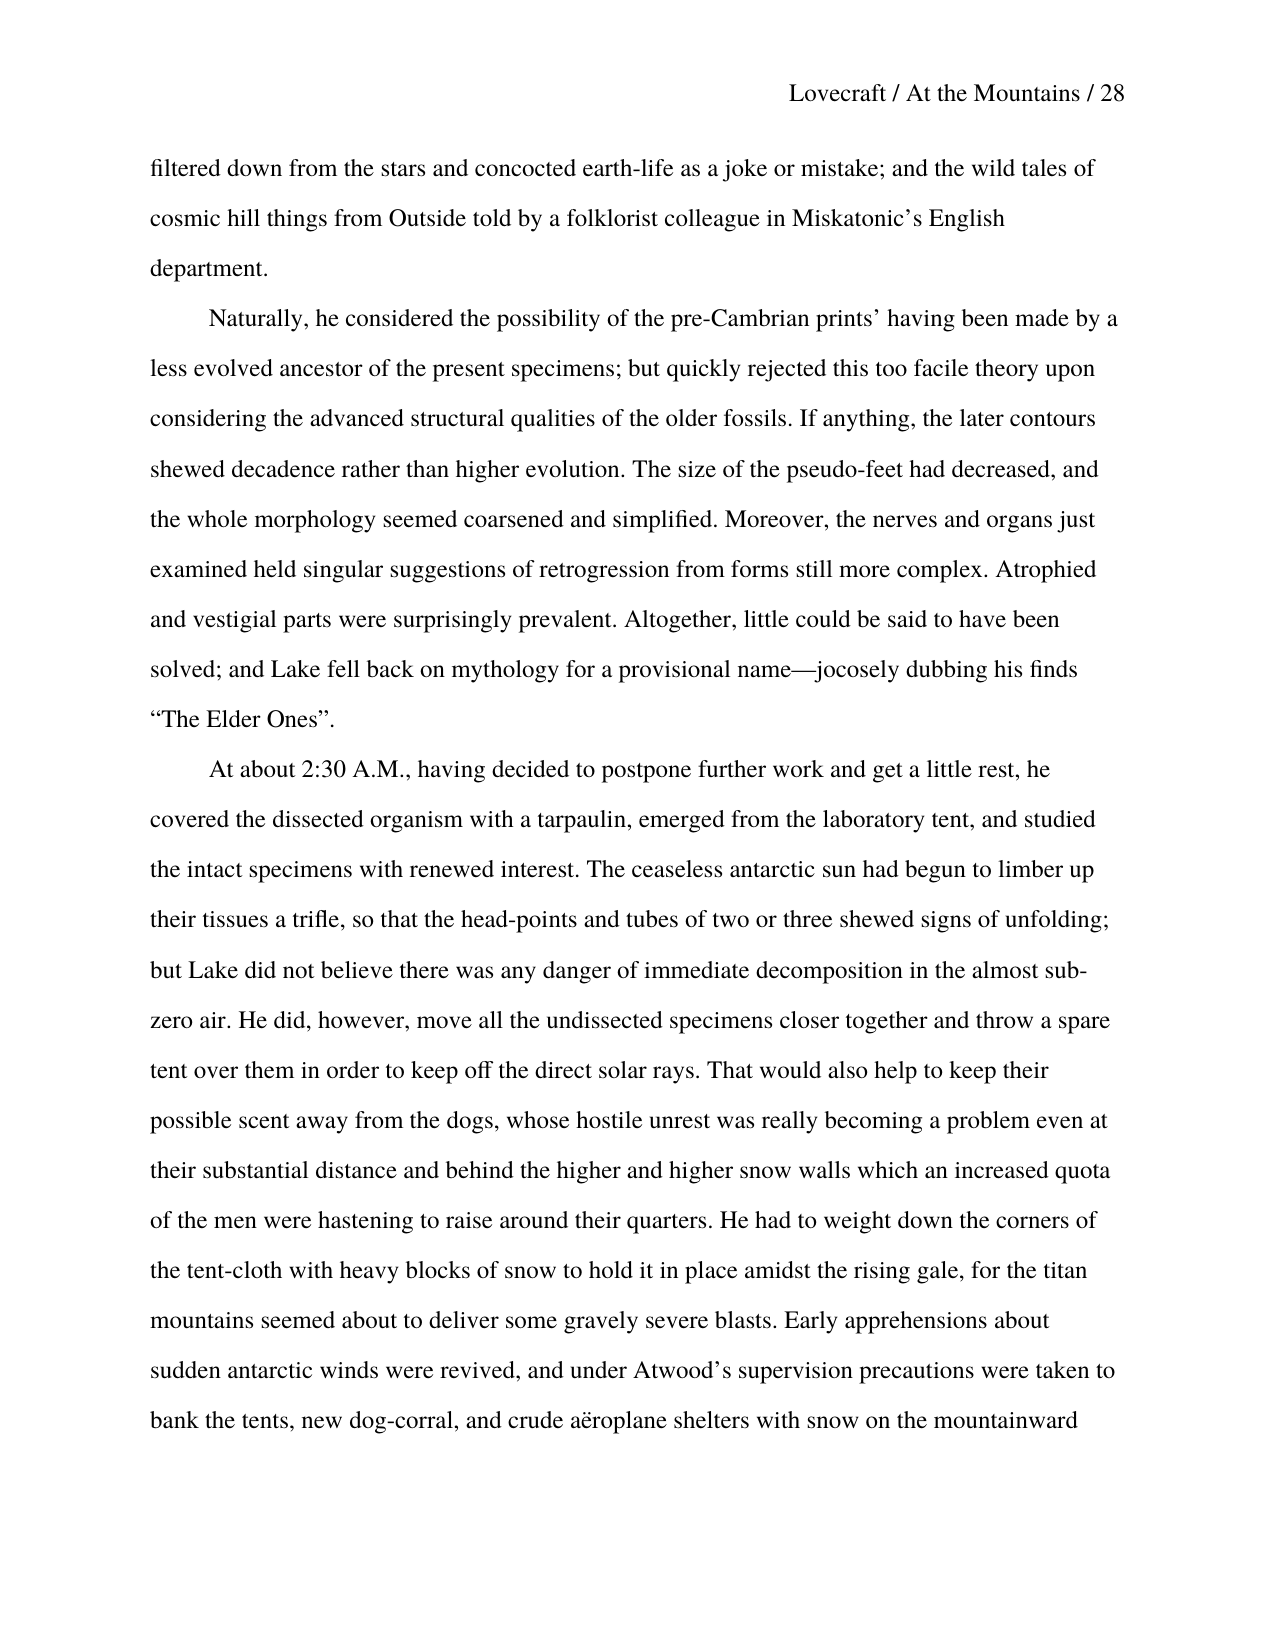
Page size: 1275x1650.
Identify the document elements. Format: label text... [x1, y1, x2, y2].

text filtered down from the stars and concocted earth-life as a joke or mistake; and the wild tales of cosmic hill things from Outside told by a folklorist colleague in Miskatonic’s English department. [150, 150, 1125, 284]
text Naturally, he considered the possibility of the pre-Cambrian prints’ having been made by a less evolved ancestor of the present specimens; but quickly rejected this too facile theory upon considering the advanced structural qualities of the older fossils. If anything, the later contours shewed decadence rather than higher evolution. The size of the pseudo-feet had decreased, and the whole morphology seemed coarsened and simplified. Moreover, the nerves and organs just examined held singular suggestions of retrogression from forms still more complex. Atrophied and vestigial parts were surprisingly prevalent. Altogether, little could be said to have been solved; and Lake fell back on mythology for a provisional name—jocosely dubbing his finds “The Elder Ones”. [150, 300, 1125, 734]
text At about 2:30 A.M., having decided to postpone further work and get a little rest, he covered the dissected organism with a tarpaulin, emerged from the laboratory tent, and studied the intact specimens with renewed interest. The ceaseless antarctic sun had begun to limber up their tissues a trifle, so that the head-points and tubes of two or three shewed signs of unfolding; but Lake did not believe there was any danger of immediate decomposition in the almost sub-zero air. He did, however, move all the undissected specimens closer together and throw a spare tent over them in order to keep off the direct solar rays. That would also help to keep their possible scent away from the dogs, whose hostile unrest was really becoming a problem even at their substantial distance and behind the higher and higher snow walls which an increased quota of the men were hastening to raise around their quarters. He had to weight down the corners of the tent-cloth with heavy blocks of snow to hold it in place amidst the rising gale, for the titan mountains seemed about to deliver some gravely severe blasts. Early apprehensions about sudden antarctic winds were revived, and under Atwood’s supervision precautions were taken to bank the tents, new dog-corral, and crude aëroplane shelters with snow on the mountainward [150, 751, 1125, 1436]
